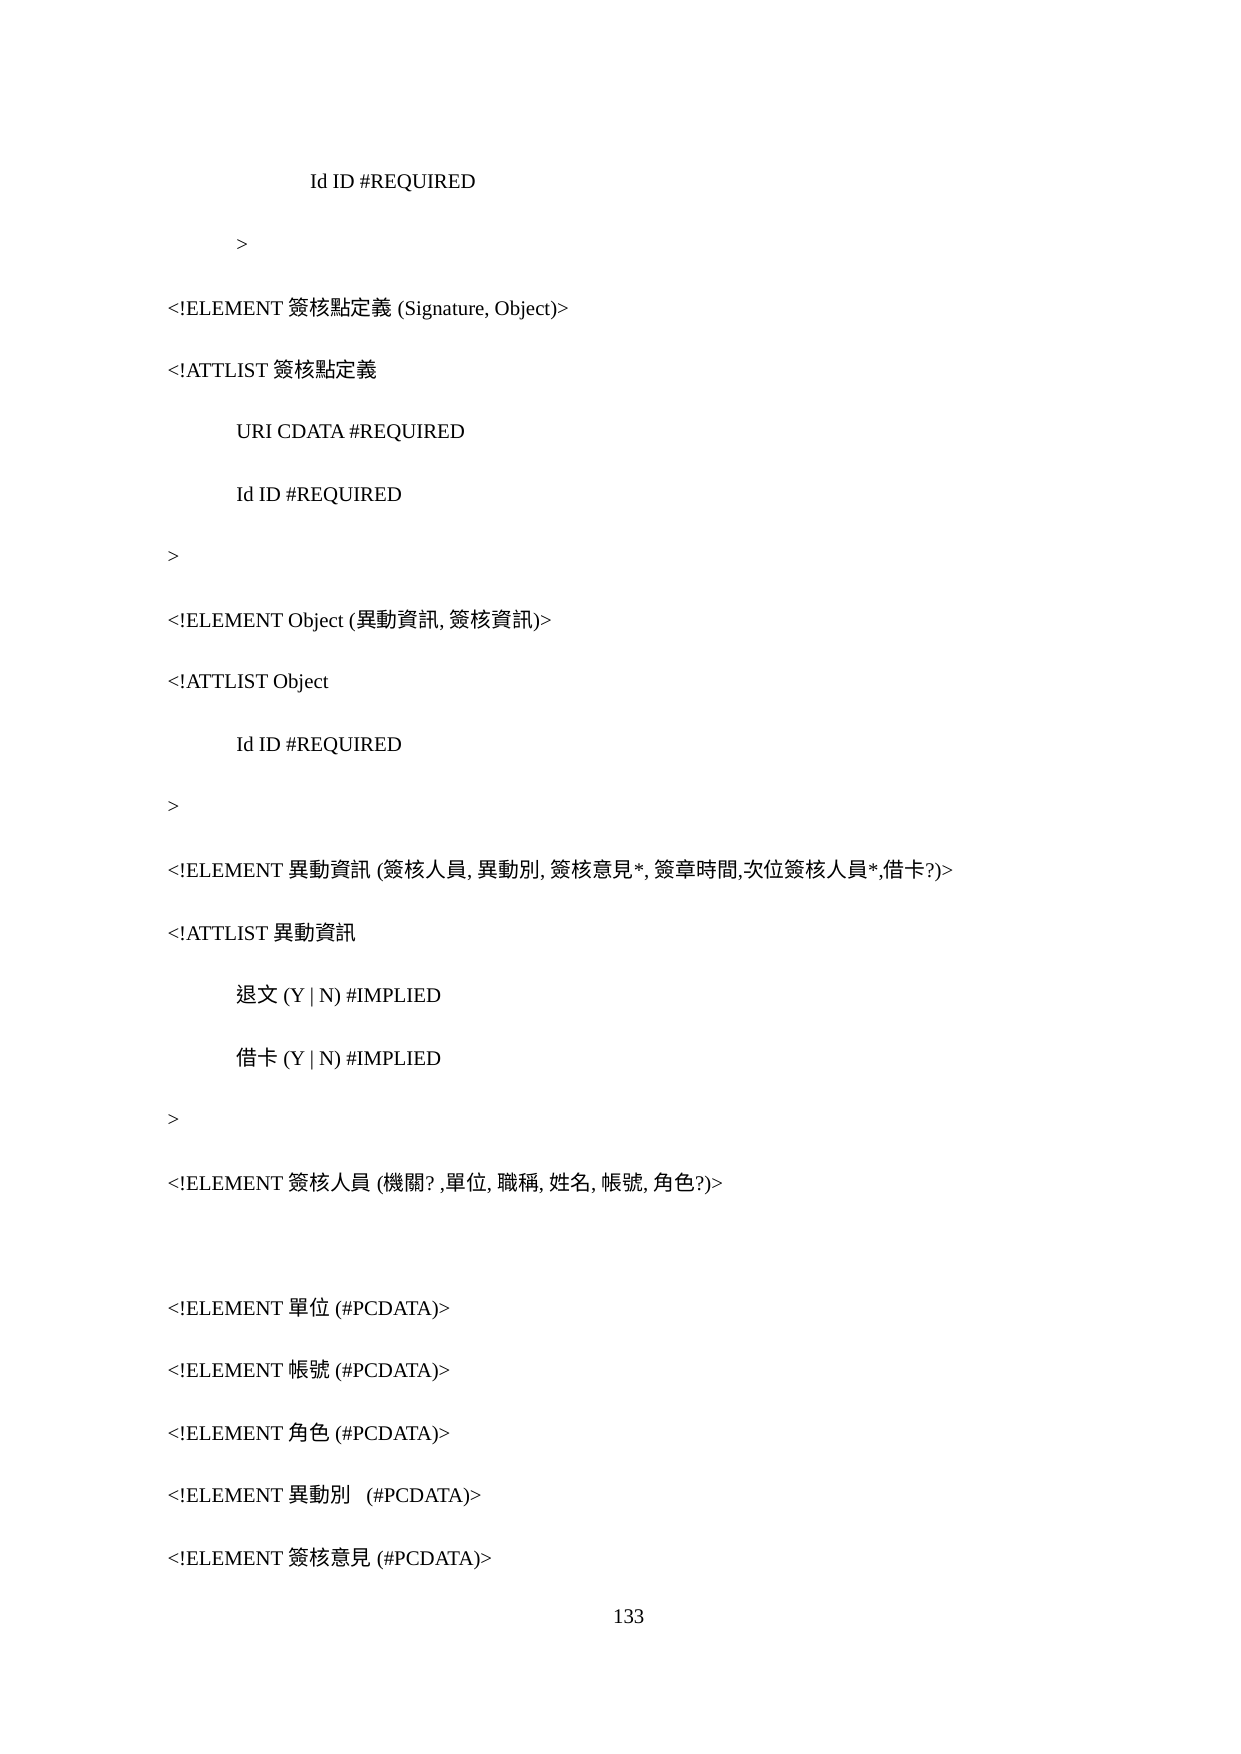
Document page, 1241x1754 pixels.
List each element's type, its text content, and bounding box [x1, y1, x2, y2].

text <!ATTLIST 簽核點定義 [162, 327, 1094, 389]
text <!ELEMENT 單位 (#PCDATA)> [162, 1264, 1094, 1327]
text 借卡 (Y | N) #IMPLIED [162, 1014, 1094, 1077]
text <!ELEMENT 異動資訊 (簽核人員, 異動別, 簽核意見*, 簽章時間,次位簽核人員*,借卡?)> [162, 827, 1094, 889]
text Id ID #REQUIRED [162, 702, 1094, 764]
text <!ELEMENT 角色 (#PCDATA)> [162, 1389, 1094, 1452]
text > [162, 1077, 1094, 1139]
text <!ELEMENT 簽核點定義 (Signature, Object)> [162, 264, 1094, 327]
text <!ELEMENT 簽核人員 (機關? ,單位, 職稱, 姓名, 帳號, 角色?)> [162, 1139, 1094, 1202]
text Id ID #REQUIRED [162, 139, 1094, 202]
text <!ELEMENT 簽核意見 (#PCDATA)> [162, 1514, 1094, 1577]
text 退文 (Y | N) #IMPLIED [162, 952, 1094, 1014]
text > [162, 764, 1094, 827]
text <!ELEMENT Object (異動資訊, 簽核資訊)> [162, 577, 1094, 639]
text Id ID #REQUIRED [162, 452, 1094, 514]
text <!ELEMENT 異動別 (#PCDATA)> [162, 1452, 1094, 1514]
text <!ATTLIST 異動資訊 [162, 889, 1094, 952]
text > [162, 202, 1094, 264]
text URI CDATA #REQUIRED [162, 389, 1094, 452]
text <!ATTLIST Object [162, 639, 1094, 702]
text > [162, 514, 1094, 577]
text <!ELEMENT 帳號 (#PCDATA)> [162, 1327, 1094, 1389]
